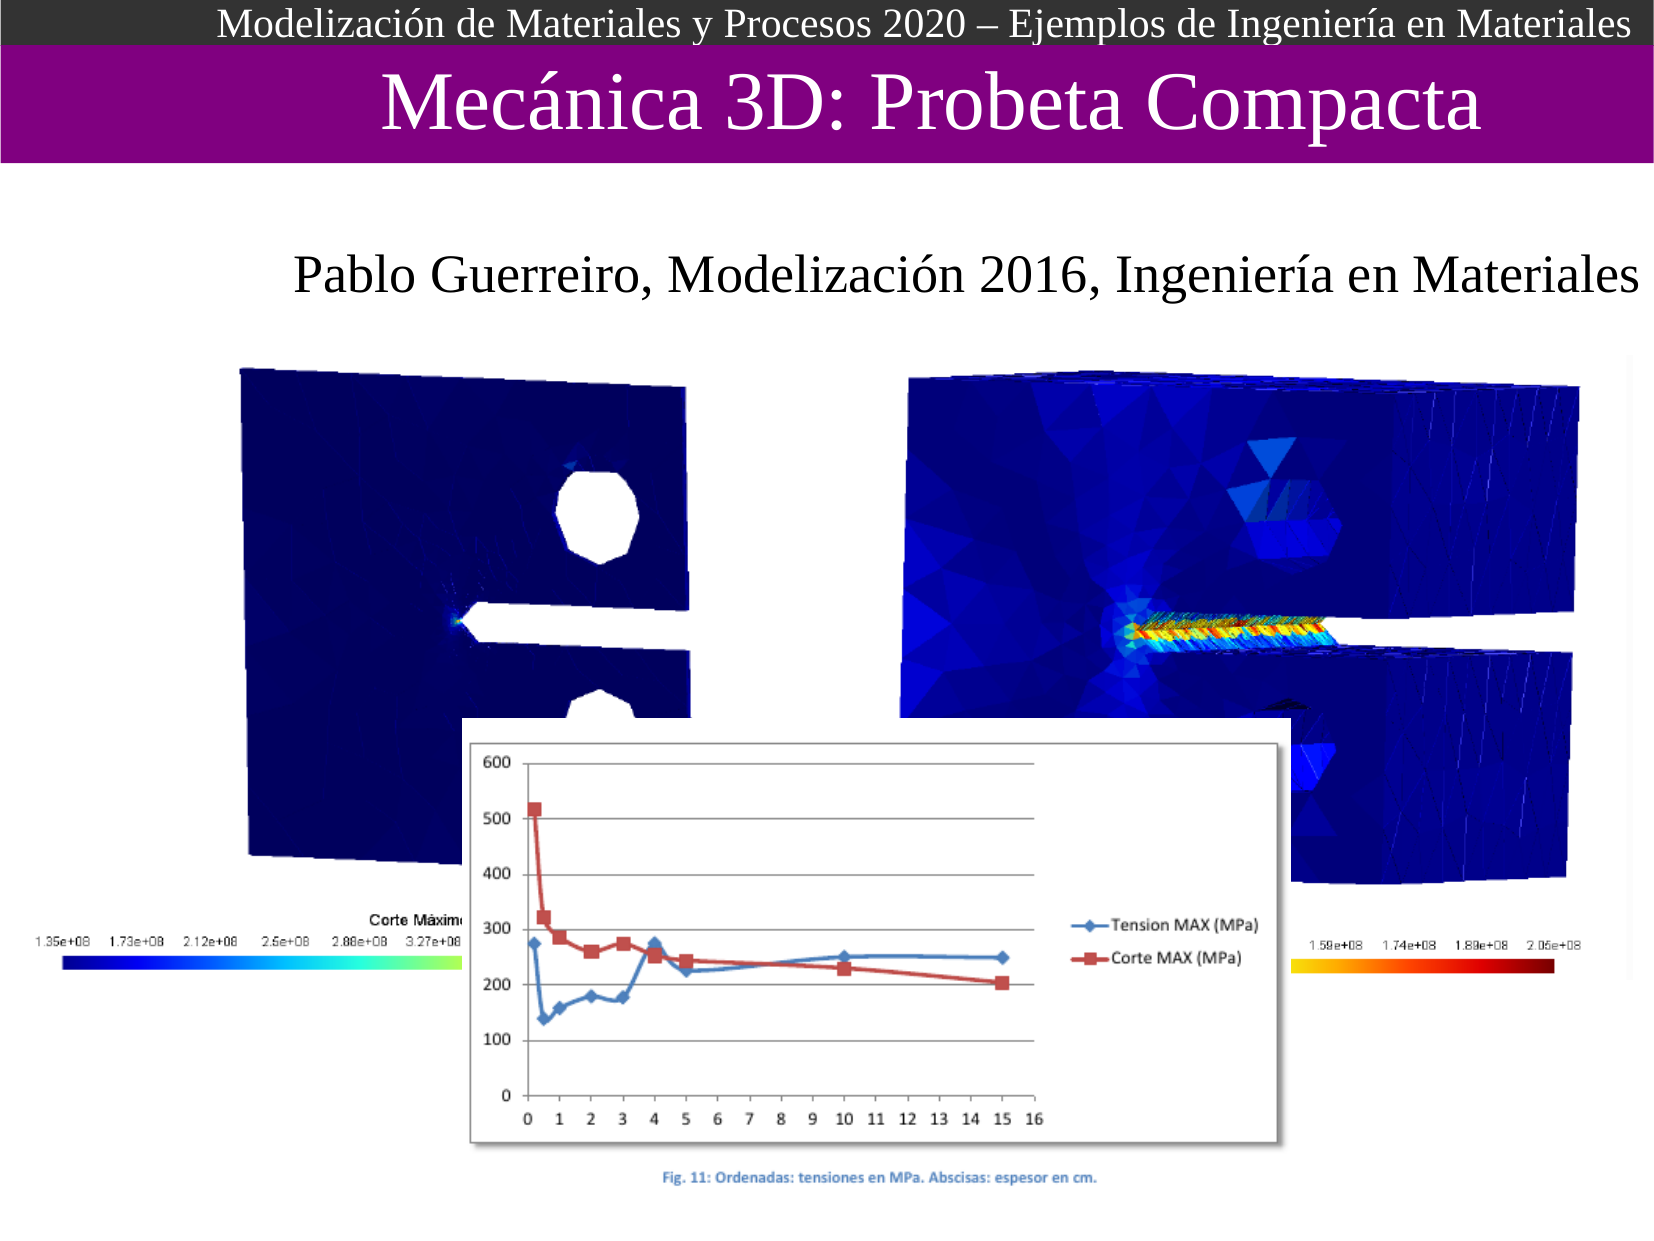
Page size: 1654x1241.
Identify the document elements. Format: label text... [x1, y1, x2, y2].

text_box Pablo Guerreiro, Modelización 2016, Ingeniería en Materiales [278, 237, 1654, 372]
picture [26, 355, 1633, 1197]
text_box Mecánica 3D: Probeta Compacta [230, 47, 1634, 162]
